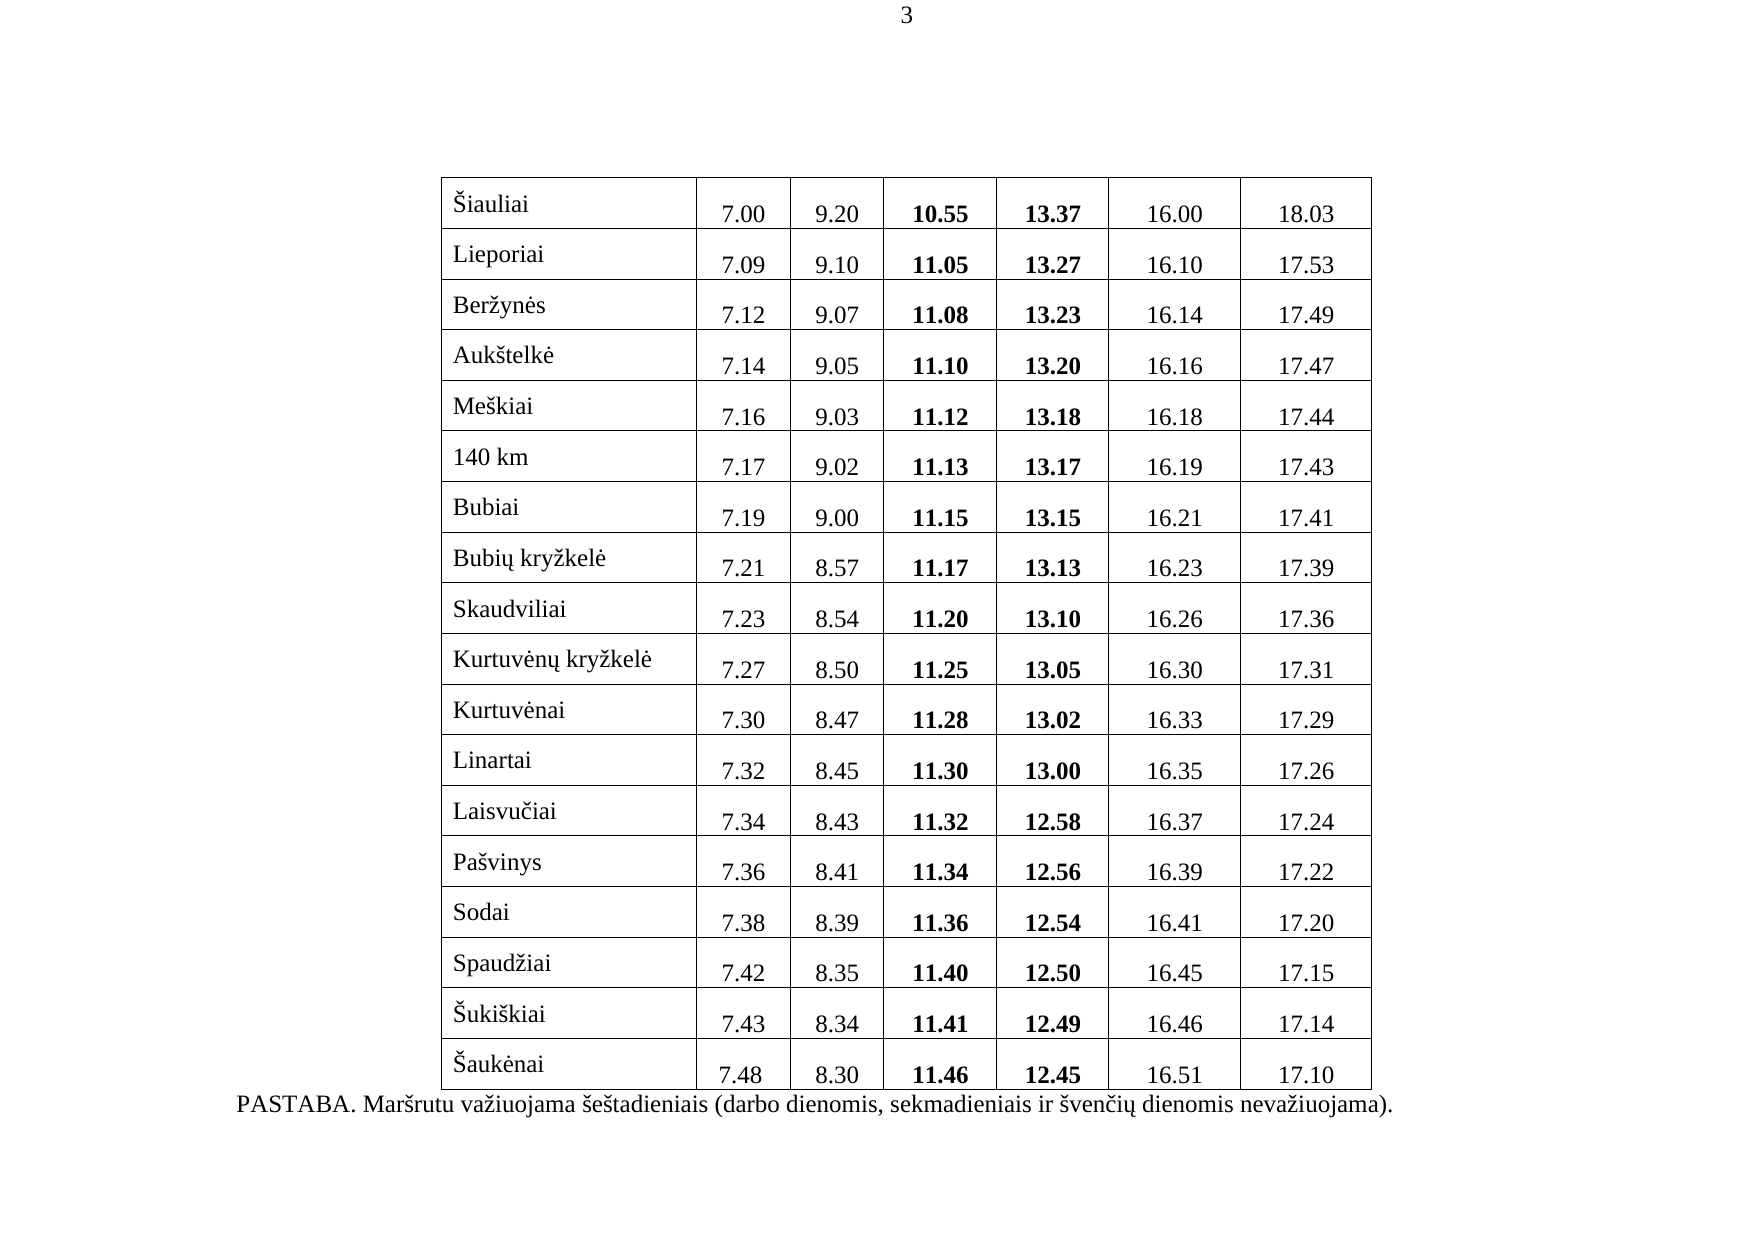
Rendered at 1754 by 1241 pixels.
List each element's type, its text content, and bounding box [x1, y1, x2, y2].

table_cell 8.30 [791, 1039, 883, 1088]
table_cell 16.46 [1109, 988, 1240, 1038]
table_cell 11.12 [884, 381, 996, 430]
table_cell 11.17 [884, 533, 996, 582]
table_cell 7.12 [697, 280, 790, 329]
table_cell 13.10 [997, 583, 1108, 633]
table_cell 7.48 [697, 1039, 790, 1088]
table_cell 16.00 [1109, 178, 1240, 228]
table_cell 9.07 [791, 280, 883, 329]
table_cell 12.56 [997, 836, 1108, 886]
table_cell 13.20 [997, 330, 1108, 380]
table_cell 13.18 [997, 381, 1108, 430]
table_cell 16.19 [1109, 431, 1240, 481]
table_cell 17.44 [1241, 381, 1371, 430]
table_cell 7.19 [697, 482, 790, 532]
table_cell 11.20 [884, 583, 996, 633]
table_cell Bubiai [442, 482, 696, 532]
table_cell 7.23 [697, 583, 790, 633]
table_cell 16.23 [1109, 533, 1240, 582]
table_cell Laisvučiai [442, 786, 696, 835]
table_cell 17.10 [1241, 1039, 1371, 1088]
table_cell 8.41 [791, 836, 883, 886]
table_cell 17.14 [1241, 988, 1371, 1038]
table_cell 140 km [442, 431, 696, 481]
table_cell 16.16 [1109, 330, 1240, 380]
table_cell 8.34 [791, 988, 883, 1038]
table_cell 11.08 [884, 280, 996, 329]
table_cell 8.43 [791, 786, 883, 835]
table_cell 16.45 [1109, 938, 1240, 987]
table_cell 11.30 [884, 735, 996, 785]
table_cell 11.13 [884, 431, 996, 481]
table_cell 17.24 [1241, 786, 1371, 835]
table_cell 10.55 [884, 178, 996, 228]
table_cell 8.39 [791, 887, 883, 937]
table_cell 9.00 [791, 482, 883, 532]
table_cell 13.37 [997, 178, 1108, 228]
table_cell 17.41 [1241, 482, 1371, 532]
text PASTABA. Maršrutu važiuojama šeštadieniais (darbo dienomis, sekmadieniais ir švenčių dienomis nevažiuojama). [118, 1089, 1695, 1118]
table_cell 11.36 [884, 887, 996, 937]
table_cell 7.17 [697, 431, 790, 481]
table_cell 13.05 [997, 634, 1108, 683]
table_cell Šiauliai [442, 178, 696, 228]
table_cell Spaudžiai [442, 938, 696, 987]
table_cell 11.15 [884, 482, 996, 532]
table_cell 7.42 [697, 938, 790, 987]
table_cell 7.09 [697, 229, 790, 278]
table_cell Pašvinys [442, 836, 696, 886]
table_cell 12.58 [997, 786, 1108, 835]
table_cell 16.33 [1109, 685, 1240, 734]
table_cell 7.43 [697, 988, 790, 1038]
table_cell Aukštelkė [442, 330, 696, 380]
table_cell 17.26 [1241, 735, 1371, 785]
table_cell 9.02 [791, 431, 883, 481]
table_cell 16.18 [1109, 381, 1240, 430]
table_cell 13.27 [997, 229, 1108, 278]
table_cell 16.39 [1109, 836, 1240, 886]
table_cell 17.31 [1241, 634, 1371, 683]
table_cell 17.22 [1241, 836, 1371, 886]
table_cell 7.14 [697, 330, 790, 380]
table_cell Kurtuvėnų kryžkelė [442, 634, 696, 683]
table_cell 9.03 [791, 381, 883, 430]
table_cell Šukiškiai [442, 988, 696, 1038]
table_cell 13.00 [997, 735, 1108, 785]
table_cell 7.00 [697, 178, 790, 228]
table_cell 7.32 [697, 735, 790, 785]
table_cell Skaudviliai [442, 583, 696, 633]
table_cell 11.32 [884, 786, 996, 835]
table_cell 13.13 [997, 533, 1108, 582]
table_cell 8.47 [791, 685, 883, 734]
table_cell 18.03 [1241, 178, 1371, 228]
table_cell 11.40 [884, 938, 996, 987]
table_cell 13.15 [997, 482, 1108, 532]
table_cell Linartai [442, 735, 696, 785]
table_cell 9.20 [791, 178, 883, 228]
table_cell 7.34 [697, 786, 790, 835]
table_cell 17.36 [1241, 583, 1371, 633]
table_cell 8.35 [791, 938, 883, 987]
table_cell 13.23 [997, 280, 1108, 329]
table_cell 12.45 [997, 1039, 1108, 1088]
table_cell 16.41 [1109, 887, 1240, 937]
table_cell 11.46 [884, 1039, 996, 1088]
table_cell 11.10 [884, 330, 996, 380]
table_cell 17.43 [1241, 431, 1371, 481]
table_cell 11.41 [884, 988, 996, 1038]
table_cell 17.39 [1241, 533, 1371, 582]
table_cell Lieporiai [442, 229, 696, 278]
table_cell 12.54 [997, 887, 1108, 937]
table_cell 7.30 [697, 685, 790, 734]
table_cell 7.21 [697, 533, 790, 582]
table_cell Beržynės [442, 280, 696, 329]
table_cell 16.35 [1109, 735, 1240, 785]
table_cell Meškiai [442, 381, 696, 430]
table_cell 17.49 [1241, 280, 1371, 329]
table_cell 8.57 [791, 533, 883, 582]
table_cell 9.10 [791, 229, 883, 278]
table_cell 8.45 [791, 735, 883, 785]
table_cell 8.50 [791, 634, 883, 683]
table_cell 7.27 [697, 634, 790, 683]
table_cell Sodai [442, 887, 696, 937]
table_cell 16.26 [1109, 583, 1240, 633]
table_cell 17.15 [1241, 938, 1371, 987]
table_cell 16.14 [1109, 280, 1240, 329]
table_cell 8.54 [791, 583, 883, 633]
table_cell 17.47 [1241, 330, 1371, 380]
table_cell Bubių kryžkelė [442, 533, 696, 582]
table_cell 16.21 [1109, 482, 1240, 532]
table_cell 16.37 [1109, 786, 1240, 835]
table_cell 12.50 [997, 938, 1108, 987]
table_cell 12.49 [997, 988, 1108, 1038]
table_cell 11.28 [884, 685, 996, 734]
table_cell 17.53 [1241, 229, 1371, 278]
table_cell 16.30 [1109, 634, 1240, 683]
table_cell 7.16 [697, 381, 790, 430]
table_cell 7.38 [697, 887, 790, 937]
table_cell 16.51 [1109, 1039, 1240, 1088]
table_cell 11.34 [884, 836, 996, 886]
table_cell 13.17 [997, 431, 1108, 481]
table_cell 17.20 [1241, 887, 1371, 937]
table_cell 9.05 [791, 330, 883, 380]
table_cell Šaukėnai [442, 1039, 696, 1088]
table_cell 13.02 [997, 685, 1108, 734]
table_cell 7.36 [697, 836, 790, 886]
table_cell 17.29 [1241, 685, 1371, 734]
table_cell 11.05 [884, 229, 996, 278]
table_cell Kurtuvėnai [442, 685, 696, 734]
table_cell 16.10 [1109, 229, 1240, 278]
table_cell 11.25 [884, 634, 996, 683]
